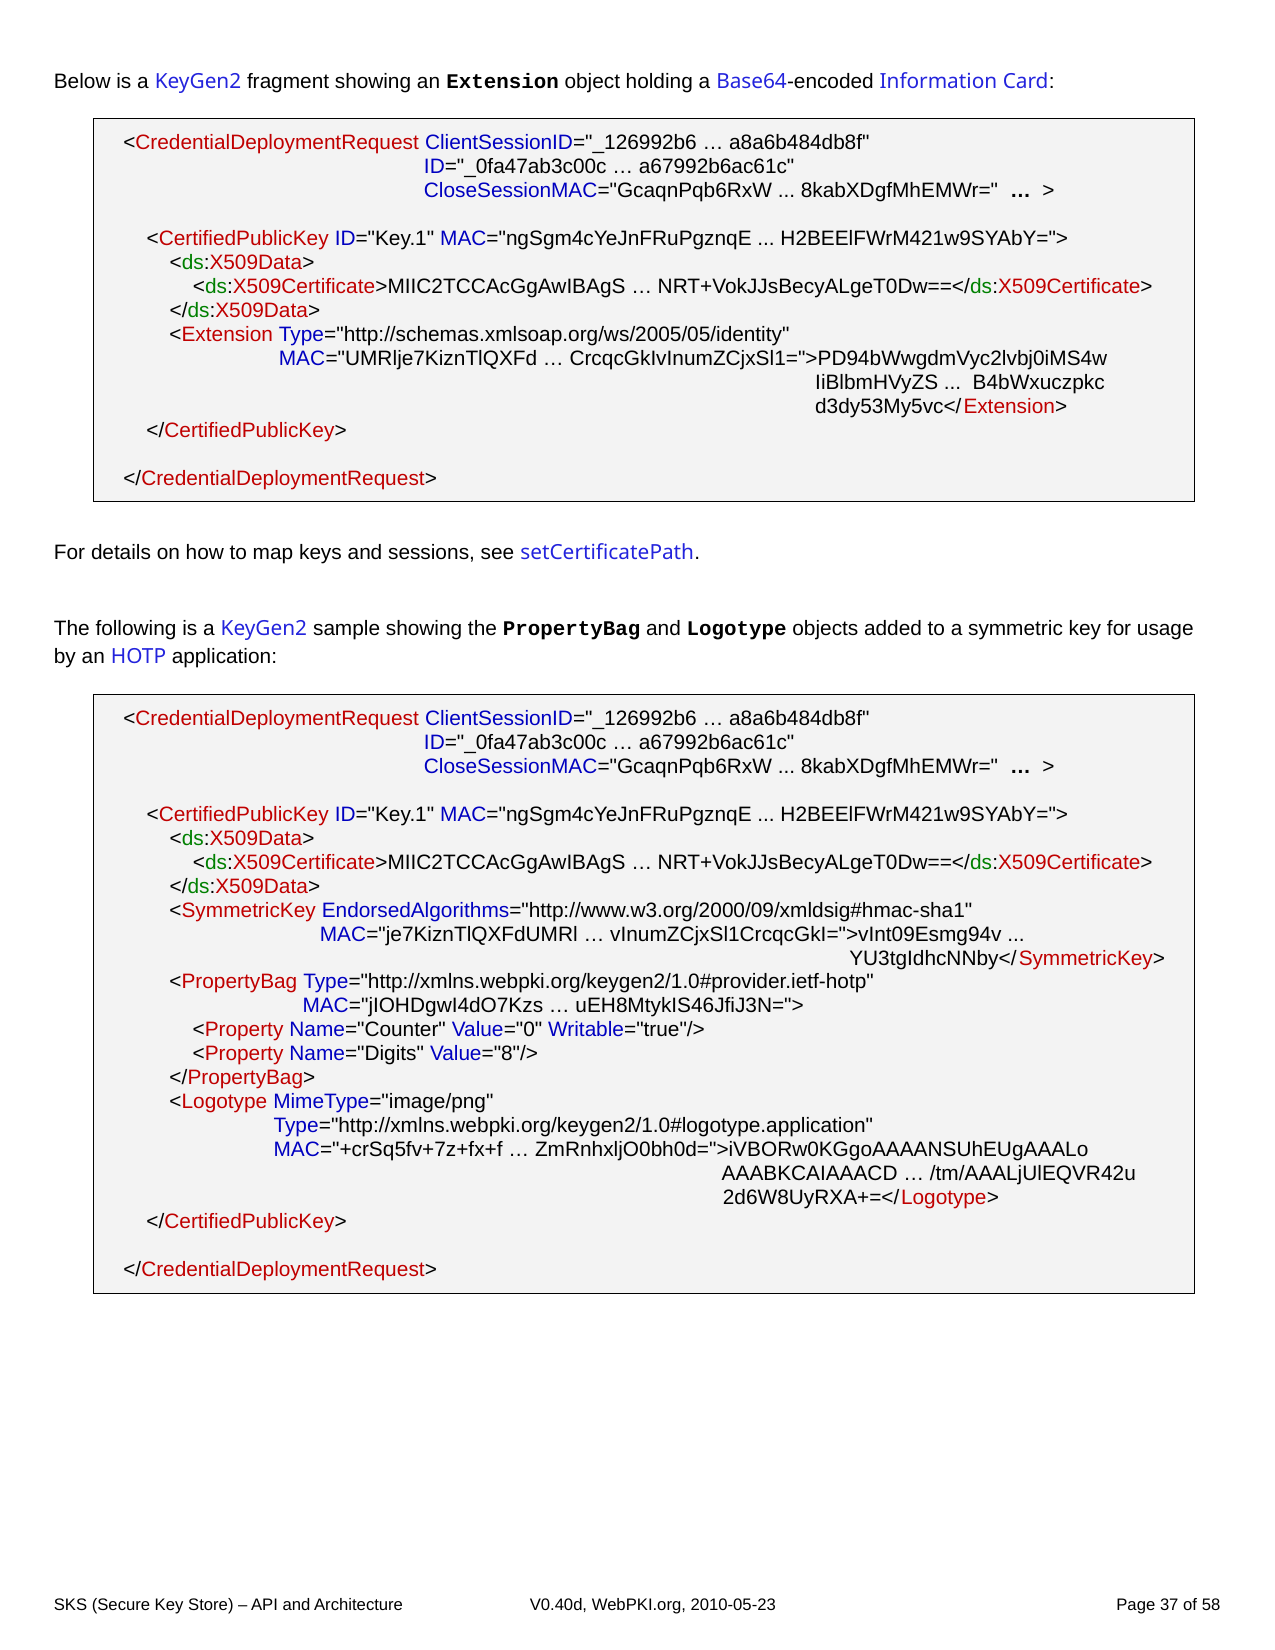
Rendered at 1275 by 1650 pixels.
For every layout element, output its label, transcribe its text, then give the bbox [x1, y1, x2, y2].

text Below is a KeyGen2 fragment showing an Extension object holding a Base64-encoded Information Card: [54, 66, 1221, 118]
table_header <CredentialDeploymentRequest ClientSessionID="_126992b6 … a8a6b484db8f" ID="_0fa47ab3c00c … a67992b6ac61c" CloseSessionMAC="GcaqnPqb6RxW ... 8kabXDgfMhEMWr=" … > <CertifiedPublicKey ID="Key.1" MAC="ngSgm4cYeJnFRuPgznqE ... H2BEElFWrM421w9SYAbY="> <ds:X509Data> <ds:X509Certificate>MIIC2TCCAcGgAwIBAgS … NRT+VokJJsBecyALgeT0Dw==</ds:X509Certificate> </ds:X509Data> <SymmetricKey EndorsedAlgorithms="http://www.w3.org/2000/09/xmldsig#hmac-sha1" MAC="je7KiznTlQXFdUMRl … vInumZCjxSl1CrcqcGkI=">vInt09Esmg94v ... YU3tgIdhcNNby</SymmetricKey> <PropertyBag Type="http://xmlns.webpki.org/keygen2/1.0#provider.ietf-hotp" MAC="jIOHDgwI4dO7Kzs … uEH8MtykIS46JfiJ3N="> <Property Name="Counter" Value="0" Writable="true"/> <Property Name="Digits" Value="8"/> </PropertyBag> <Logotype MimeType="image/png" Type="http://xmlns.webpki.org/keygen2/1.0#logotype.application" MAC="+crSq5fv+7z+fx+f … ZmRnhxljO0bh0d=">iVBORw0KGgoAAAANSUhEUgAAALo AAABKCAIAAACD … /tm/AAALjUlEQVR42u 2d6W8UyRXA+=</Logotype> </CertifiedPublicKey> </CredentialDeploymentRequest> [94, 695, 1194, 1293]
text The following is a KeyGen2 sample showing the PropertyBag and Logotype objects added to a symmetric key for usage by an HOTP application: [54, 613, 1221, 694]
text For details on how to map keys and sessions, see setCertificatePath. [54, 537, 1221, 566]
table_header <CredentialDeploymentRequest ClientSessionID="_126992b6 … a8a6b484db8f" ID="_0fa47ab3c00c … a67992b6ac61c" CloseSessionMAC="GcaqnPqb6RxW ... 8kabXDgfMhEMWr=" … > <CertifiedPublicKey ID="Key.1" MAC="ngSgm4cYeJnFRuPgznqE ... H2BEElFWrM421w9SYAbY="> <ds:X509Data> <ds:X509Certificate>MIIC2TCCAcGgAwIBAgS … NRT+VokJJsBecyALgeT0Dw==</ds:X509Certificate> </ds:X509Data> <Extension Type="http://schemas.xmlsoap.org/ws/2005/05/identity" MAC="UMRlje7KiznTlQXFd … CrcqcGkIvInumZCjxSl1=">PD94bWwgdmVyc2lvbj0iMS4w IiBlbmHVyZS ... B4bWxuczpkc d3dy53My5vc</Extension> </CertifiedPublicKey> </CredentialDeploymentRequest> [94, 119, 1194, 501]
